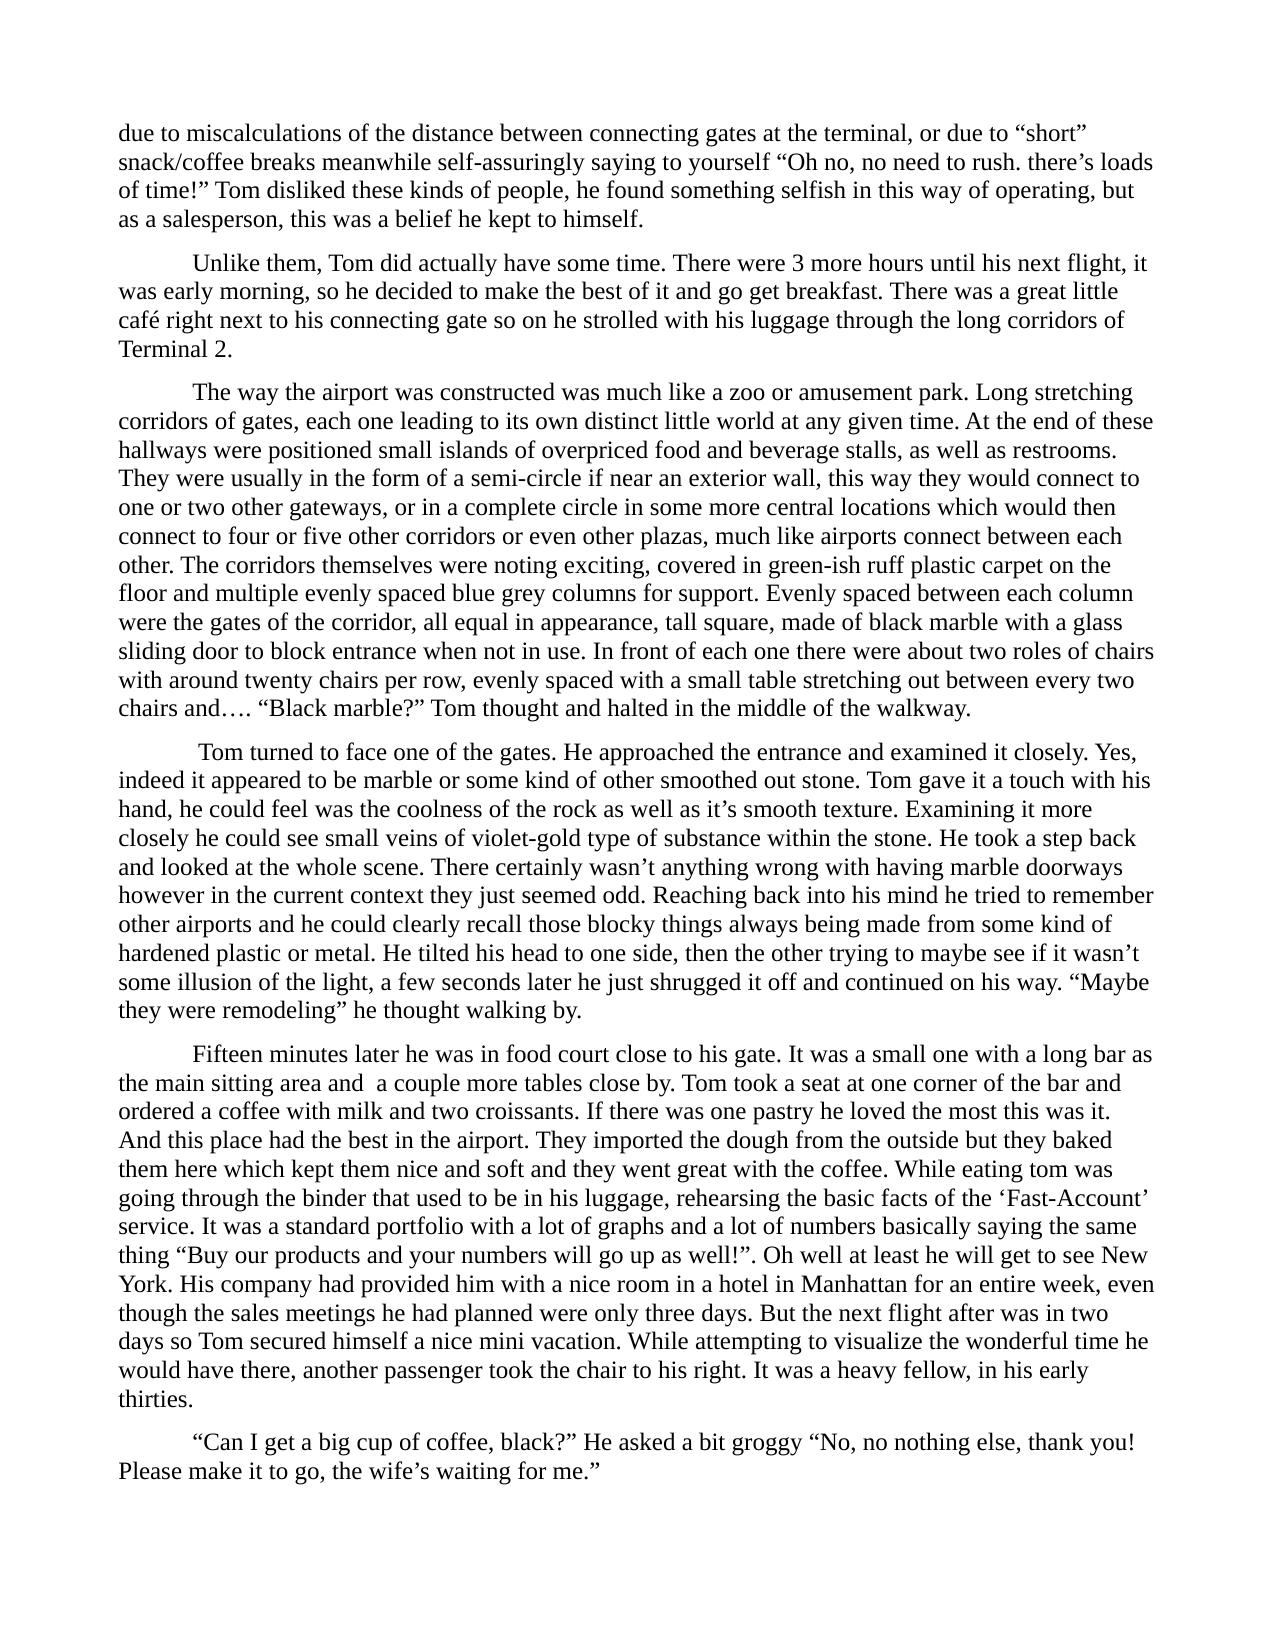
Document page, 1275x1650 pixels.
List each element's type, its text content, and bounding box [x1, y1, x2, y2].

text The way the airport was constructed was much like a zoo or amusement park. Long stretching corridors of gates, each one leading to its own distinct little world at any given time. At the end of these hallways were positioned small islands of overpriced food and beverage stalls, as well as restrooms. They were usually in the form of a semi-circle if near an exterior wall, this way they would connect to one or two other gateways, or in a complete circle in some more central locations which would then connect to four or five other corridors or even other plazas, much like airports connect between each other. The corridors themselves were noting exciting, covered in green-ish ruff plastic carpet on the floor and multiple evenly spaced blue grey columns for support. Evenly spaced between each column were the gates of the corridor, all equal in appearance, tall square, made of black marble with a glass sliding door to block entrance when not in use. In front of each one there were about two roles of chairs with around twenty chairs per row, evenly spaced with a small table stretching out between every two chairs and…. “Black marble?” Tom thought and halted in the middle of the walkway. [118, 377, 1157, 722]
text Tom turned to face one of the gates. He approached the entrance and examined it closely. Yes, indeed it appeared to be marble or some kind of other smoothed out stone. Tom gave it a touch with his hand, he could feel was the coolness of the rock as well as it’s smooth texture. Examining it more closely he could see small veins of violet-gold type of substance within the stone. He took a step back and looked at the whole scene. There certainly wasn’t anything wrong with having marble doorways however in the current context they just seemed odd. Reaching back into his mind he tried to remember other airports and he could clearly recall those blocky things always being made from some kind of hardened plastic or metal. He tilted his head to one side, then the other trying to maybe see if it wasn’t some illusion of the light, a few seconds later he just shrugged it off and continued on his way. “Maybe they were remodeling” he thought walking by. [118, 737, 1157, 1024]
text Unlike them, Tom did actually have some time. There were 3 more hours until his next flight, it was early morning, so he decided to make the best of it and go get breakfast. There was a great little café right next to his connecting gate so on he strolled with his luggage through the long corridors of Terminal 2. [118, 248, 1157, 363]
text “Can I get a big cup of coffee, black?” He asked a bit groggy “No, no nothing else, thank you! Please make it to go, the wife’s waiting for me.” [118, 1427, 1157, 1485]
text due to miscalculations of the distance between connecting gates at the terminal, or due to “short” snack/coffee breaks meanwhile self-assuringly saying to yourself “Oh no, no need to rush. there’s loads of time!” Tom disliked these kinds of people, he found something selfish in this way of operating, but as a salesperson, this was a belief he kept to himself. [118, 118, 1157, 233]
text Fifteen minutes later he was in food court close to his gate. It was a small one with a long bar as the main sitting area and a couple more tables close by. Tom took a seat at one corner of the bar and ordered a coffee with milk and two croissants. If there was one pastry he loved the most this was it. And this place had the best in the airport. They imported the dough from the outside but they baked them here which kept them nice and soft and they went great with the coffee. While eating tom was going through the binder that used to be in his luggage, rehearsing the basic facts of the ‘Fast-Account’ service. It was a standard portfolio with a lot of graphs and a lot of numbers basically saying the same thing “Buy our products and your numbers will go up as well!”. Oh well at least he will get to see New York. His company had provided him with a nice room in a hotel in Manhattan for an entire week, even though the sales meetings he had planned were only three days. But the next flight after was in two days so Tom secured himself a nice mini vacation. While attempting to visualize the wonderful time he would have there, another passenger took the chair to his right. It was a heavy fellow, in his early thirties. [118, 1039, 1157, 1413]
